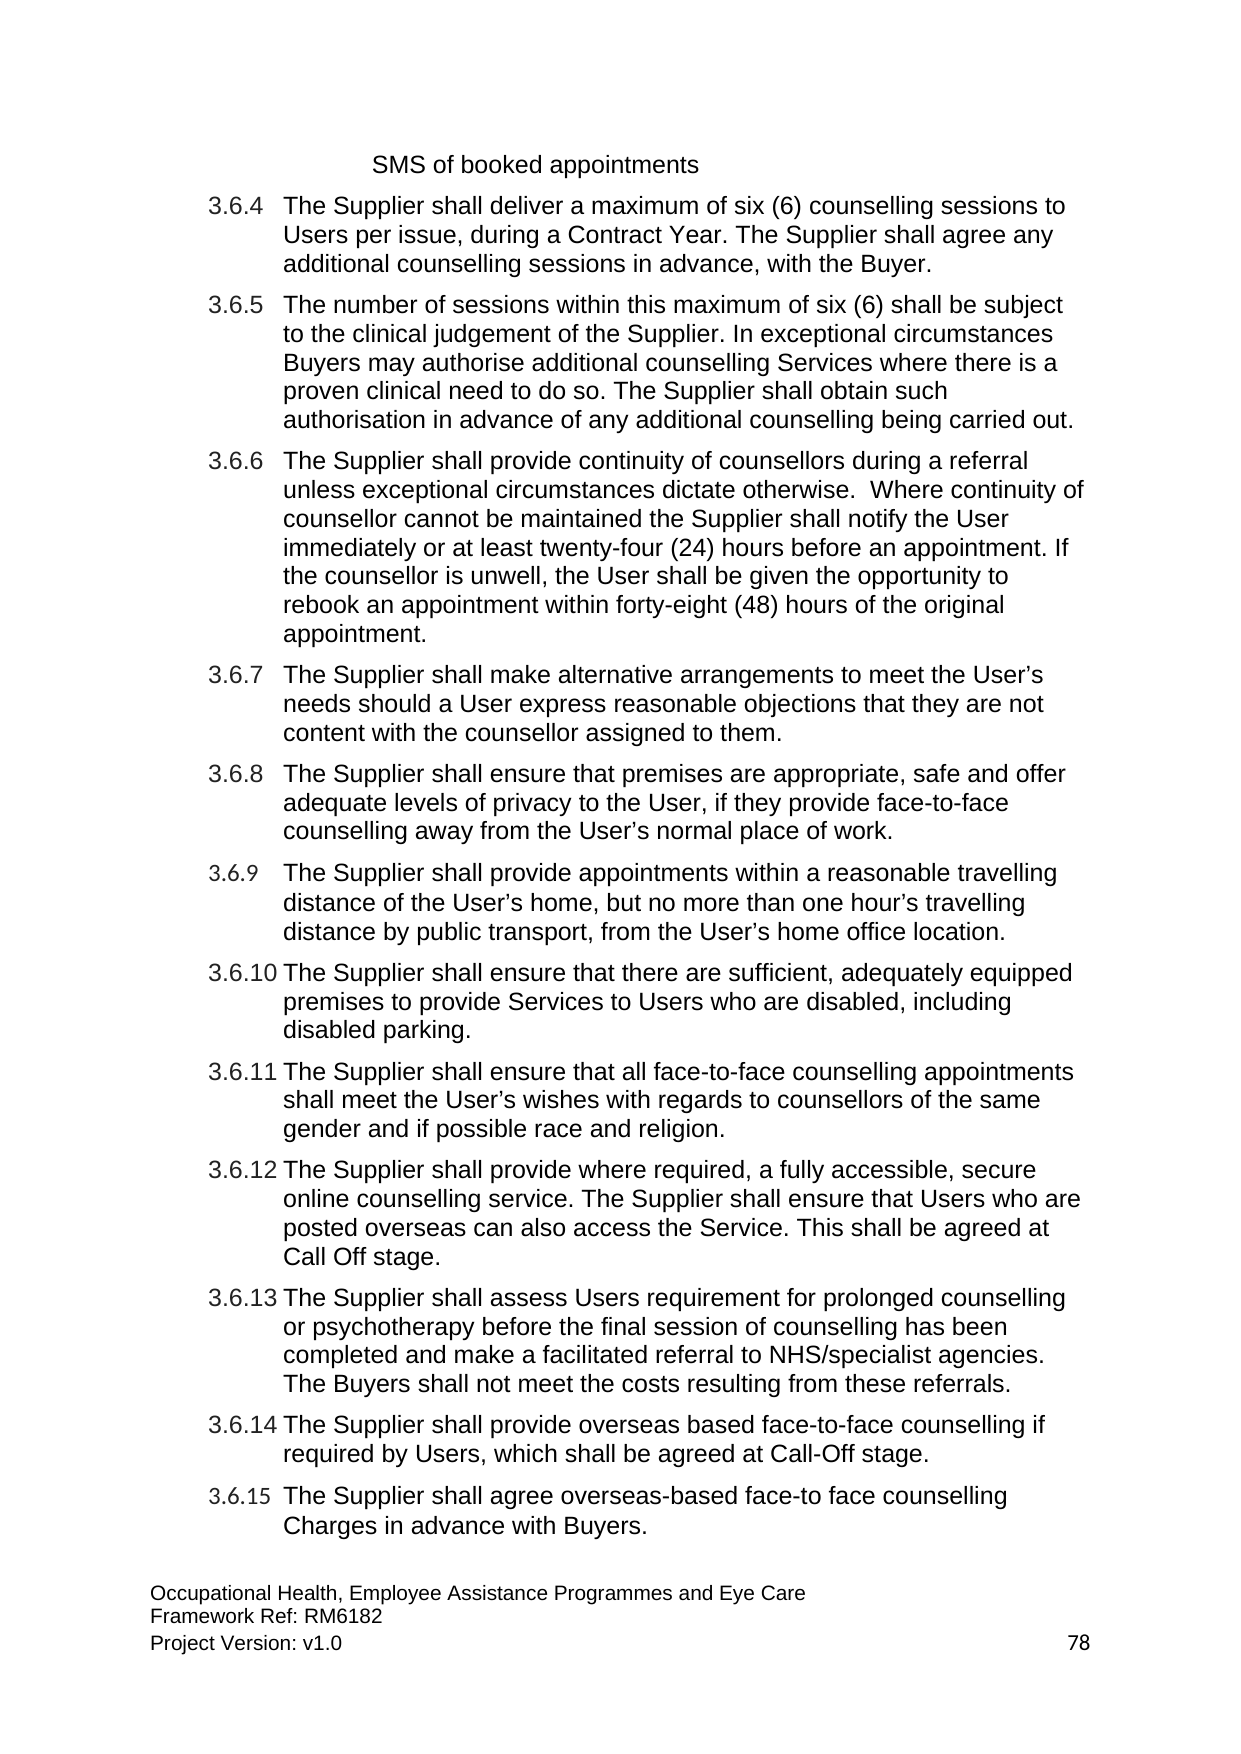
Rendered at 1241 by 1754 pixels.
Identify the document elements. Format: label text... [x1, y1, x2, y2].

list The Supplier shall provide overseas based face-to-face counselling if required by Users, which shall be agreed at Call-Off stage. [208, 1411, 1090, 1468]
list The Supplier shall provide continuity of counsellors during a referral unless exceptional circumstances dictate otherwise. Where continuity of counsellor cannot be maintained the Supplier shall notify the User immediately or at least twenty-four (24) hours before an appointment. If the counsellor is unwell, the User shall be given the opportunity to rebook an appointment within forty-eight (48) hours of the original appointment. [208, 446, 1090, 647]
list The number of sessions within this maximum of six (6) shall be subject to the clinical judgement of the Supplier. In exceptional circumstances Buyers may authorise additional counselling Services where there is a proven clinical need to do so. The Supplier shall obtain such authorisation in advance of any additional counselling being carried out. [208, 290, 1090, 434]
list The Supplier shall provide where required, a fully accessible, secure online counselling service. The Supplier shall ensure that Users who are posted overseas can also access the Service. This shall be agreed at Call Off stage. [208, 1156, 1090, 1271]
list The Supplier shall assess Users requirement for prolonged counselling or psychotherapy before the final session of counselling has been completed and make a facilitated referral to NHS/specialist agencies. The Buyers shall not meet the costs resulting from these referrals. [208, 1283, 1090, 1398]
list The Supplier shall deliver a maximum of six (6) counselling sessions to Users per issue, during a Contract Year. The Supplier shall agree any additional counselling sessions in advance, with the Buyer. [208, 191, 1090, 277]
list The Supplier shall make alternative arrangements to meet the User’s needs should a User express reasonable objections that they are not content with the counsellor assigned to them. [208, 660, 1090, 746]
list SMS of booked appointments [342, 150, 1090, 179]
list The Supplier shall ensure that there are sufficient, adequately equipped premises to provide Services to Users who are disabled, including disabled parking. [208, 958, 1090, 1044]
list The Supplier shall agree overseas-based face-to face counselling Charges in advance with Buyers. [208, 1481, 1090, 1540]
list The Supplier shall provide appointments within a reasonable travelling distance of the User’s home, but no more than one hour’s travelling distance by public transport, from the User’s home office location. [208, 857, 1090, 946]
list The Supplier shall ensure that all face-to-face counselling appointments shall meet the User’s wishes with regards to counsellors of the same gender and if possible race and religion. [208, 1057, 1090, 1143]
list The Supplier shall ensure that premises are appropriate, safe and offer adequate levels of privacy to the User, if they provide face-to-face counselling away from the User’s normal place of work. [208, 759, 1090, 845]
